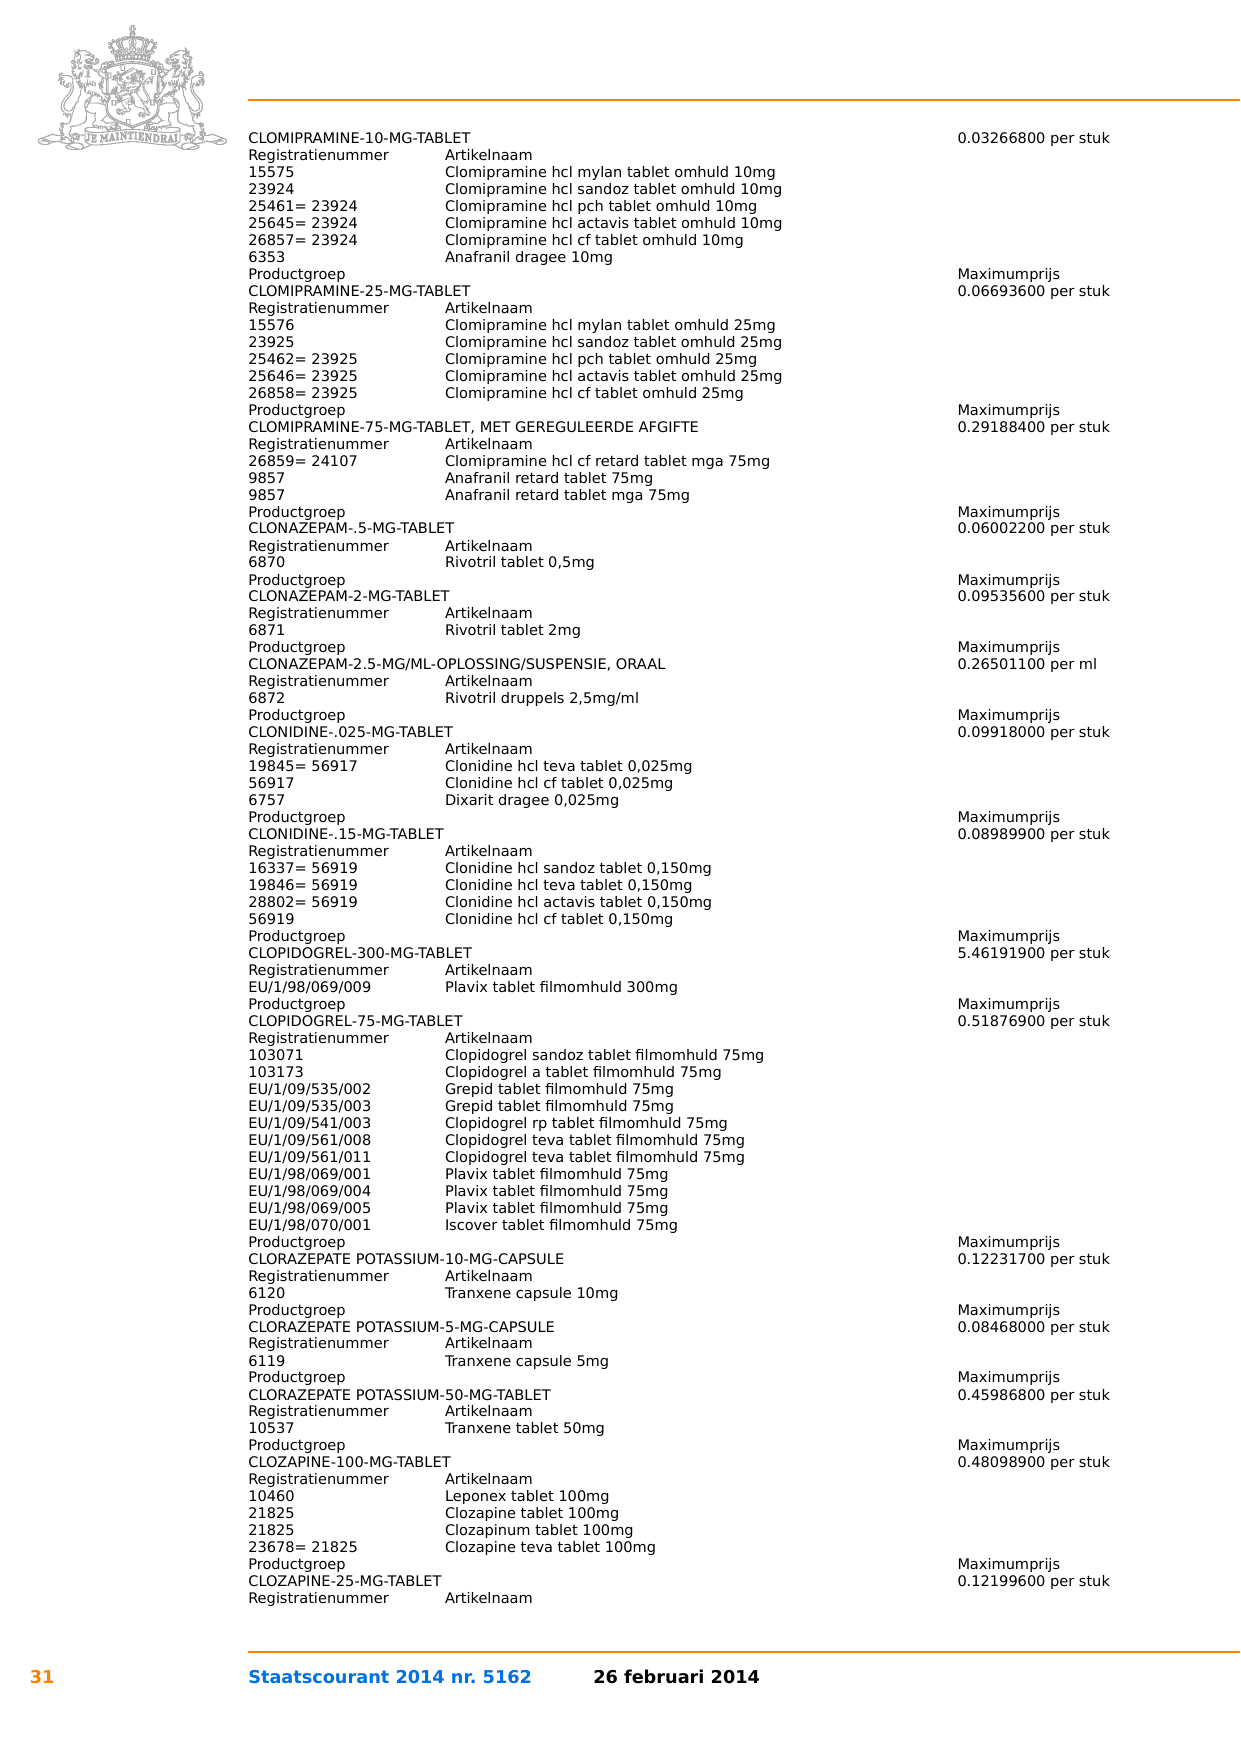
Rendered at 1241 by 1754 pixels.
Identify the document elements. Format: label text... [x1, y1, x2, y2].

table_cell Anafranil dragee 10mg [439, 249, 951, 266]
table_cell Clomipramine hcl mylan tablet omhuld 10mg [439, 164, 951, 181]
table_cell Productgroep [248, 1234, 439, 1251]
table_cell [951, 792, 1163, 809]
table_cell [951, 249, 1163, 266]
table_cell Clomipramine hcl sandoz tablet omhuld 25mg [439, 334, 951, 351]
table_cell [951, 1200, 1163, 1217]
table_cell Registratienummer [248, 1030, 439, 1047]
table_cell Maximumprijs [951, 809, 1163, 826]
table_cell 0.12231700 per stuk [951, 1251, 1163, 1267]
table_cell 10537 [248, 1420, 439, 1437]
table_cell Rivotril tablet 2mg [439, 622, 951, 639]
table_cell 103071 [248, 1047, 439, 1064]
table_cell Clozapine teva tablet 100mg [439, 1539, 951, 1556]
table_cell [439, 707, 951, 724]
table_cell [951, 164, 1163, 181]
table_cell Clozapine tablet 100mg [439, 1505, 951, 1522]
table_cell [951, 1471, 1163, 1488]
table_cell [951, 758, 1163, 775]
table_cell Maximumprijs [951, 707, 1163, 724]
table_cell [951, 622, 1163, 639]
table_cell [439, 1369, 951, 1386]
table_cell 25645= 23924 [248, 215, 439, 232]
table_cell Anafranil retard tablet 75mg [439, 470, 951, 486]
picture [38, 25, 227, 150]
table_cell [439, 571, 951, 588]
table_cell [951, 775, 1163, 792]
table_cell Clomipramine hcl cf retard tablet mga 75mg [439, 453, 951, 469]
table_cell [951, 741, 1163, 758]
table_cell 5.46191900 per stuk [951, 945, 1163, 962]
table_cell Clomipramine hcl pch tablet omhuld 10mg [439, 198, 951, 215]
table_cell Artikelnaam [439, 1590, 951, 1607]
table_cell Productgroep [248, 504, 439, 520]
table_cell Productgroep [248, 639, 439, 656]
table_cell 26857= 23924 [248, 232, 439, 249]
table_cell 16337= 56919 [248, 860, 439, 877]
table_cell EU/1/09/535/003 [248, 1098, 439, 1115]
table_cell [951, 1132, 1163, 1149]
table_cell Artikelnaam [439, 673, 951, 690]
table_cell Leponex tablet 100mg [439, 1488, 951, 1505]
table_cell EU/1/98/069/001 [248, 1166, 439, 1183]
table_cell Tranxene capsule 5mg [439, 1353, 951, 1369]
table_cell Artikelnaam [439, 962, 951, 979]
table_cell [951, 605, 1163, 622]
table_cell 19845= 56917 [248, 758, 439, 775]
table_cell Productgroep [248, 809, 439, 826]
table_cell [951, 486, 1163, 503]
table_cell [951, 1420, 1163, 1437]
table_cell 26859= 24107 [248, 453, 439, 469]
table_cell 6757 [248, 792, 439, 809]
table_cell Artikelnaam [439, 1030, 951, 1047]
table_cell Artikelnaam [439, 538, 951, 554]
table_cell 25646= 23925 [248, 368, 439, 384]
table_cell Clopidogrel a tablet filmomhuld 75mg [439, 1064, 951, 1081]
table_cell Registratienummer [248, 962, 439, 979]
table_cell 0.08989900 per stuk [951, 826, 1163, 843]
table_cell [951, 147, 1163, 164]
table_cell Productgroep [248, 571, 439, 588]
table_cell 0.06002200 per stuk [951, 520, 1163, 537]
table_cell [951, 1064, 1163, 1081]
table_cell 21825 [248, 1505, 439, 1522]
table_cell Clomipramine hcl pch tablet omhuld 25mg [439, 351, 951, 368]
table_cell Plavix tablet filmomhuld 75mg [439, 1183, 951, 1199]
table_cell 25461= 23924 [248, 198, 439, 215]
table_cell [951, 877, 1163, 894]
table_cell 0.09535600 per stuk [951, 588, 1163, 605]
table_cell Plavix tablet filmomhuld 75mg [439, 1166, 951, 1183]
table_cell [951, 1217, 1163, 1233]
table_cell Registratienummer [248, 843, 439, 860]
table_cell CLORAZEPATE POTASSIUM-5-MG-CAPSULE [248, 1319, 951, 1335]
table_cell [439, 504, 951, 520]
table_cell Maximumprijs [951, 1556, 1163, 1573]
table_cell CLONAZEPAM-2-MG-TABLET [248, 588, 951, 605]
table_cell Dixarit dragee 0,025mg [439, 792, 951, 809]
table_cell Registratienummer [248, 1590, 439, 1607]
table_cell Maximumprijs [951, 639, 1163, 656]
table_cell Artikelnaam [439, 300, 951, 317]
table_cell CLORAZEPATE POTASSIUM-50-MG-TABLET [248, 1386, 951, 1403]
table_cell [951, 1268, 1163, 1284]
table_cell [951, 673, 1163, 690]
table_cell Rivotril tablet 0,5mg [439, 554, 951, 571]
table_cell 9857 [248, 486, 439, 503]
table_cell [951, 843, 1163, 860]
table_cell 9857 [248, 470, 439, 486]
table_cell Clonidine hcl cf tablet 0,150mg [439, 911, 951, 928]
table_cell Productgroep [248, 1437, 439, 1454]
table_cell [951, 198, 1163, 215]
table_cell 6119 [248, 1353, 439, 1369]
table_cell 26858= 23925 [248, 385, 439, 402]
table_cell Registratienummer [248, 741, 439, 758]
table_cell [951, 317, 1163, 334]
table_cell Registratienummer [248, 673, 439, 690]
table_cell Productgroep [248, 996, 439, 1013]
table_cell CLONAZEPAM-2.5-MG/ML-OPLOSSING/SUSPENSIE, ORAAL [248, 656, 951, 673]
table_cell [439, 402, 951, 418]
table_cell 19846= 56919 [248, 877, 439, 894]
table_cell [439, 928, 951, 945]
table_cell [951, 554, 1163, 571]
table_cell [951, 894, 1163, 911]
table_cell CLOZAPINE-100-MG-TABLET [248, 1454, 951, 1471]
table_cell [951, 1335, 1163, 1352]
table_cell Registratienummer [248, 436, 439, 452]
table_cell Grepid tablet filmomhuld 75mg [439, 1081, 951, 1098]
table_cell Artikelnaam [439, 1471, 951, 1488]
table_cell Productgroep [248, 928, 439, 945]
table_cell 6353 [248, 249, 439, 266]
table_cell CLONIDINE-.15-MG-TABLET [248, 826, 951, 843]
table_cell Plavix tablet filmomhuld 300mg [439, 979, 951, 996]
table_cell EU/1/98/070/001 [248, 1217, 439, 1233]
table_cell EU/1/09/535/002 [248, 1081, 439, 1098]
table_cell [951, 300, 1163, 317]
table_cell Productgroep [248, 1301, 439, 1318]
table_cell [439, 1437, 951, 1454]
table_cell 0.09918000 per stuk [951, 724, 1163, 741]
table_cell Registratienummer [248, 300, 439, 317]
table_cell Artikelnaam [439, 1403, 951, 1420]
table_cell 15575 [248, 164, 439, 181]
table_cell 0.26501100 per ml [951, 656, 1163, 673]
table_cell [951, 1047, 1163, 1064]
table_cell 23678= 21825 [248, 1539, 439, 1556]
table_cell 0.51876900 per stuk [951, 1013, 1163, 1030]
table_cell Productgroep [248, 266, 439, 283]
table_cell 23924 [248, 181, 439, 198]
table_cell Clomipramine hcl actavis tablet omhuld 25mg [439, 368, 951, 384]
table_cell [439, 1234, 951, 1251]
table_cell [439, 1556, 951, 1573]
table_cell Registratienummer [248, 1335, 439, 1352]
table_cell Anafranil retard tablet mga 75mg [439, 486, 951, 503]
table_cell Registratienummer [248, 605, 439, 622]
table_cell Clopidogrel rp tablet filmomhuld 75mg [439, 1115, 951, 1132]
table_cell Artikelnaam [439, 436, 951, 452]
table_cell [951, 1488, 1163, 1505]
table_cell Maximumprijs [951, 928, 1163, 945]
table_cell [951, 1505, 1163, 1522]
table_cell CLORAZEPATE POTASSIUM-10-MG-CAPSULE [248, 1251, 951, 1267]
table_cell [951, 232, 1163, 249]
table_cell 0.45986800 per stuk [951, 1386, 1163, 1403]
table_cell Clonidine hcl cf tablet 0,025mg [439, 775, 951, 792]
table_cell Registratienummer [248, 1268, 439, 1284]
table_cell CLOMIPRAMINE-10-MG-TABLET [248, 130, 951, 147]
table_cell [951, 436, 1163, 452]
table_cell [951, 1081, 1163, 1098]
table_cell [951, 1403, 1163, 1420]
table_cell Maximumprijs [951, 266, 1163, 283]
table_cell EU/1/09/541/003 [248, 1115, 439, 1132]
table_cell EU/1/98/069/004 [248, 1183, 439, 1199]
table_cell CLONIDINE-.025-MG-TABLET [248, 724, 951, 741]
table_cell Maximumprijs [951, 1369, 1163, 1386]
table_cell 56919 [248, 911, 439, 928]
table_cell 6120 [248, 1285, 439, 1301]
table_cell Clonidine hcl teva tablet 0,150mg [439, 877, 951, 894]
table_cell Tranxene capsule 10mg [439, 1285, 951, 1301]
table_cell Artikelnaam [439, 605, 951, 622]
table_cell Productgroep [248, 1369, 439, 1386]
table_cell [951, 1522, 1163, 1539]
table_cell Clonidine hcl sandoz tablet 0,150mg [439, 860, 951, 877]
table_cell [951, 962, 1163, 979]
table_cell 0.03266800 per stuk [951, 130, 1163, 147]
table_cell [951, 1539, 1163, 1556]
table_cell [951, 1098, 1163, 1115]
table_cell [951, 453, 1163, 469]
table_cell Maximumprijs [951, 402, 1163, 418]
table_cell CLONAZEPAM-.5-MG-TABLET [248, 520, 951, 537]
table_cell CLOPIDOGREL-300-MG-TABLET [248, 945, 951, 962]
table_cell 0.29188400 per stuk [951, 419, 1163, 436]
table_cell Artikelnaam [439, 1268, 951, 1284]
table_cell 10460 [248, 1488, 439, 1505]
table_cell [951, 979, 1163, 996]
table_cell [951, 1183, 1163, 1199]
table_cell [951, 1590, 1163, 1607]
table_cell 0.12199600 per stuk [951, 1573, 1163, 1590]
table_cell [951, 470, 1163, 486]
table_cell Grepid tablet filmomhuld 75mg [439, 1098, 951, 1115]
table_cell EU/1/09/561/011 [248, 1149, 439, 1166]
table_cell Artikelnaam [439, 741, 951, 758]
table_cell Artikelnaam [439, 1335, 951, 1352]
table_cell Registratienummer [248, 538, 439, 554]
table_cell 6871 [248, 622, 439, 639]
table_cell [951, 690, 1163, 707]
table_cell 28802= 56919 [248, 894, 439, 911]
table_cell Clomipramine hcl actavis tablet omhuld 10mg [439, 215, 951, 232]
table_cell [951, 385, 1163, 402]
table_cell [439, 266, 951, 283]
table_cell Productgroep [248, 707, 439, 724]
table_cell [951, 860, 1163, 877]
table_cell Productgroep [248, 402, 439, 418]
table_cell Registratienummer [248, 1403, 439, 1420]
table_cell [439, 996, 951, 1013]
table_cell Clonidine hcl teva tablet 0,025mg [439, 758, 951, 775]
table_cell EU/1/98/069/005 [248, 1200, 439, 1217]
table_cell Clopidogrel teva tablet filmomhuld 75mg [439, 1132, 951, 1149]
table_cell Artikelnaam [439, 147, 951, 164]
table_cell Maximumprijs [951, 996, 1163, 1013]
table_cell Clomipramine hcl cf tablet omhuld 10mg [439, 232, 951, 249]
table_cell 0.48098900 per stuk [951, 1454, 1163, 1471]
table_cell Registratienummer [248, 1471, 439, 1488]
table_cell 0.08468000 per stuk [951, 1319, 1163, 1335]
table_cell [951, 334, 1163, 351]
table_cell [951, 351, 1163, 368]
table_cell Artikelnaam [439, 843, 951, 860]
table_cell EU/1/09/561/008 [248, 1132, 439, 1149]
table_cell Clomipramine hcl mylan tablet omhuld 25mg [439, 317, 951, 334]
table_cell Clozapinum tablet 100mg [439, 1522, 951, 1539]
table_cell Productgroep [248, 1556, 439, 1573]
table_cell [951, 1166, 1163, 1183]
table_cell Tranxene tablet 50mg [439, 1420, 951, 1437]
table_cell Clonidine hcl actavis tablet 0,150mg [439, 894, 951, 911]
table_cell [951, 538, 1163, 554]
table_cell [951, 1149, 1163, 1166]
table_cell [951, 368, 1163, 384]
table_cell [951, 181, 1163, 198]
table_cell [951, 1030, 1163, 1047]
table_cell [439, 639, 951, 656]
table_cell 25462= 23925 [248, 351, 439, 368]
table_cell [951, 1285, 1163, 1301]
table_cell CLOPIDOGREL-75-MG-TABLET [248, 1013, 951, 1030]
table_cell Maximumprijs [951, 1301, 1163, 1318]
table_cell 23925 [248, 334, 439, 351]
table_cell 6870 [248, 554, 439, 571]
table_cell Plavix tablet filmomhuld 75mg [439, 1200, 951, 1217]
table_cell Maximumprijs [951, 1234, 1163, 1251]
table_cell 21825 [248, 1522, 439, 1539]
table_cell [439, 809, 951, 826]
table_cell CLOMIPRAMINE-75-MG-TABLET, MET GEREGULEERDE AFGIFTE [248, 419, 951, 436]
table_cell [439, 1301, 951, 1318]
table_cell 0.06693600 per stuk [951, 283, 1163, 300]
table_cell Registratienummer [248, 147, 439, 164]
table_cell [951, 1115, 1163, 1132]
table_cell 56917 [248, 775, 439, 792]
table_cell Clomipramine hcl sandoz tablet omhuld 10mg [439, 181, 951, 198]
table_cell Rivotril druppels 2,5mg/ml [439, 690, 951, 707]
table_cell 15576 [248, 317, 439, 334]
table_cell Maximumprijs [951, 571, 1163, 588]
table_cell 6872 [248, 690, 439, 707]
table_cell Iscover tablet filmomhuld 75mg [439, 1217, 951, 1233]
table_cell [951, 1353, 1163, 1369]
table_cell Maximumprijs [951, 1437, 1163, 1454]
table_cell [951, 215, 1163, 232]
table_cell [951, 911, 1163, 928]
table_cell Maximumprijs [951, 504, 1163, 520]
table_cell CLOMIPRAMINE-25-MG-TABLET [248, 283, 951, 300]
table_cell Clopidogrel sandoz tablet filmomhuld 75mg [439, 1047, 951, 1064]
table_cell Clomipramine hcl cf tablet omhuld 25mg [439, 385, 951, 402]
table_cell CLOZAPINE-25-MG-TABLET [248, 1573, 951, 1590]
table_cell EU/1/98/069/009 [248, 979, 439, 996]
table_cell Clopidogrel teva tablet filmomhuld 75mg [439, 1149, 951, 1166]
table_cell 103173 [248, 1064, 439, 1081]
